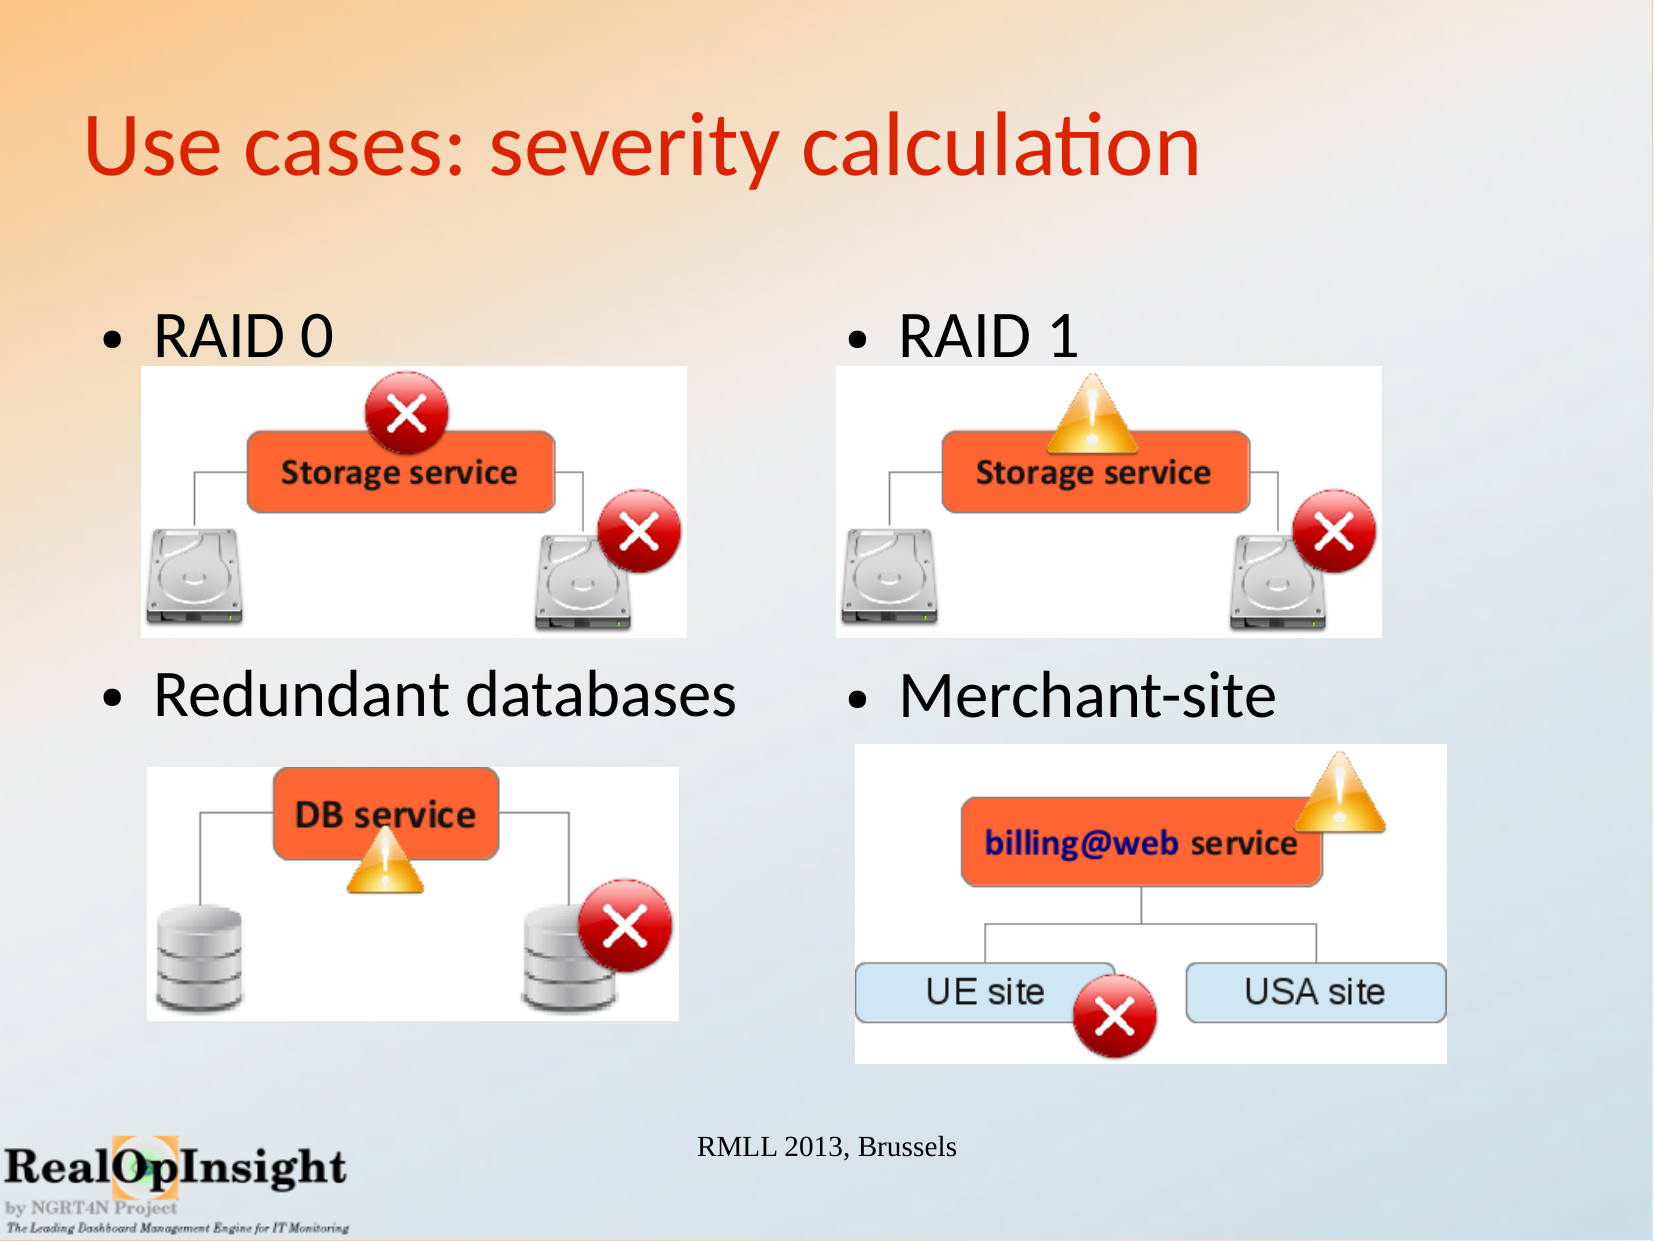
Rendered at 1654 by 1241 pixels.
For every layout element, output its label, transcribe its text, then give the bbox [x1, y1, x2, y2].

title Use cases: severity calculation [82, 49, 1547, 257]
list Merchant-site [827, 667, 1538, 1008]
list Redundant databases [82, 666, 793, 1010]
list RAID 1 [827, 307, 1538, 652]
picture [0, 0, 1654, 1241]
list RAID 0 [82, 307, 793, 652]
